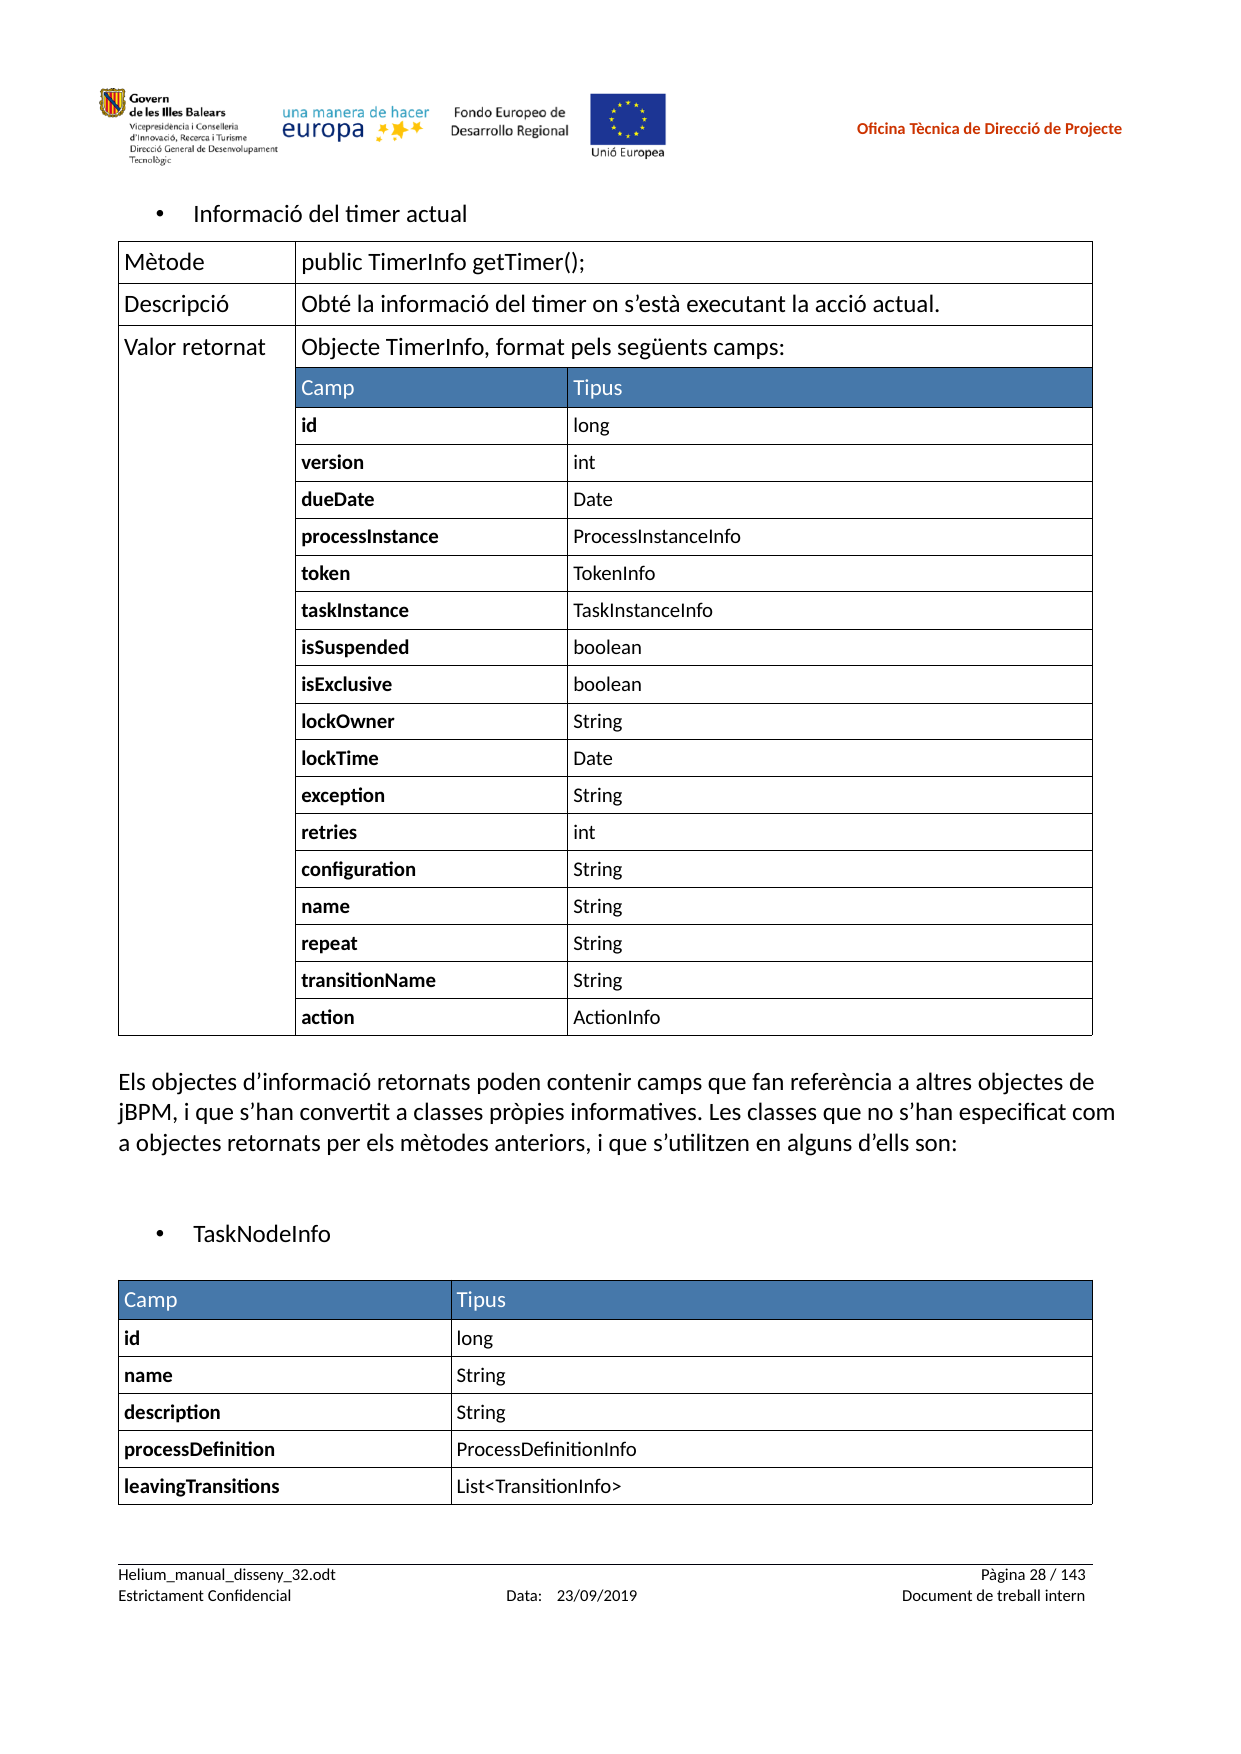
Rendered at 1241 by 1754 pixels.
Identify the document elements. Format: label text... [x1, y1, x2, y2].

table_cell String [568, 962, 1092, 998]
list Informació del timer actual [156, 198, 1122, 229]
table_header Tipus [452, 1281, 1092, 1319]
table_cell Valor retornat [119, 326, 295, 1035]
table_header public TimerInfo getTimer(); [296, 242, 1092, 283]
table_cell action [296, 999, 567, 1035]
table_cell processDefinition [119, 1431, 451, 1467]
table_cell Date [568, 482, 1092, 517]
table_cell String [568, 777, 1092, 813]
table_cell int [568, 814, 1092, 850]
table_cell TaskInstanceInfo [568, 592, 1092, 628]
table_cell leavingTransitions [119, 1468, 451, 1504]
table_cell String [568, 851, 1092, 887]
table_cell transitionName [296, 962, 567, 998]
list TaskNodeInfo [156, 1218, 1122, 1249]
table_cell processInstance [296, 519, 567, 554]
table_cell name [296, 888, 567, 924]
table_cell version [296, 445, 567, 481]
table_cell lockOwner [296, 704, 567, 739]
table_cell repeat [296, 925, 567, 961]
table_cell Tipus [568, 368, 1092, 407]
table_cell taskInstance [296, 592, 567, 628]
table_cell ProcessInstanceInfo [568, 519, 1092, 554]
table_cell dueDate [296, 482, 567, 517]
table_cell String [452, 1357, 1092, 1393]
table_header Mètode [119, 242, 295, 283]
table_cell String [568, 888, 1092, 924]
picture [99, 87, 668, 166]
table_header Camp [119, 1281, 451, 1319]
text Els objectes d’informació retornats poden contenir camps que fan referència a altres objectes de jBPM, i que s’han convertit a classes pròpies informatives. Les classes que no s’han especificat com a objectes retornats per els mètodes anteriors, i que s’utilitzen en alguns d’ells son: [118, 1066, 1122, 1157]
table_cell token [296, 556, 567, 591]
table_cell name [119, 1357, 451, 1393]
table_cell TokenInfo [568, 556, 1092, 591]
table_cell int [568, 445, 1092, 481]
table_cell ProcessDefinitionInfo [452, 1431, 1092, 1467]
table_cell boolean [568, 666, 1092, 702]
table_cell String [568, 704, 1092, 739]
table_cell id [296, 408, 567, 443]
table_cell description [119, 1394, 451, 1430]
table_cell String [568, 925, 1092, 961]
table_cell Objecte TimerInfo, format pels següents camps: [296, 326, 1092, 367]
table_cell configuration [296, 851, 567, 887]
table_cell lockTime [296, 740, 567, 776]
table_cell Camp [296, 368, 567, 407]
table_cell String [452, 1394, 1092, 1430]
table_cell id [119, 1320, 451, 1356]
table_cell isExclusive [296, 666, 567, 702]
table_cell Obté la informació del timer on s’està executant la acció actual. [296, 284, 1092, 325]
table_cell Date [568, 740, 1092, 776]
table_cell isSuspended [296, 630, 567, 665]
table_cell ActionInfo [568, 999, 1092, 1035]
table_cell long [452, 1320, 1092, 1356]
table_cell boolean [568, 630, 1092, 665]
table_cell exception [296, 777, 567, 813]
table_cell List<TransitionInfo> [452, 1468, 1092, 1504]
table_cell retries [296, 814, 567, 850]
table_cell Descripció [119, 284, 295, 325]
table_cell long [568, 408, 1092, 443]
